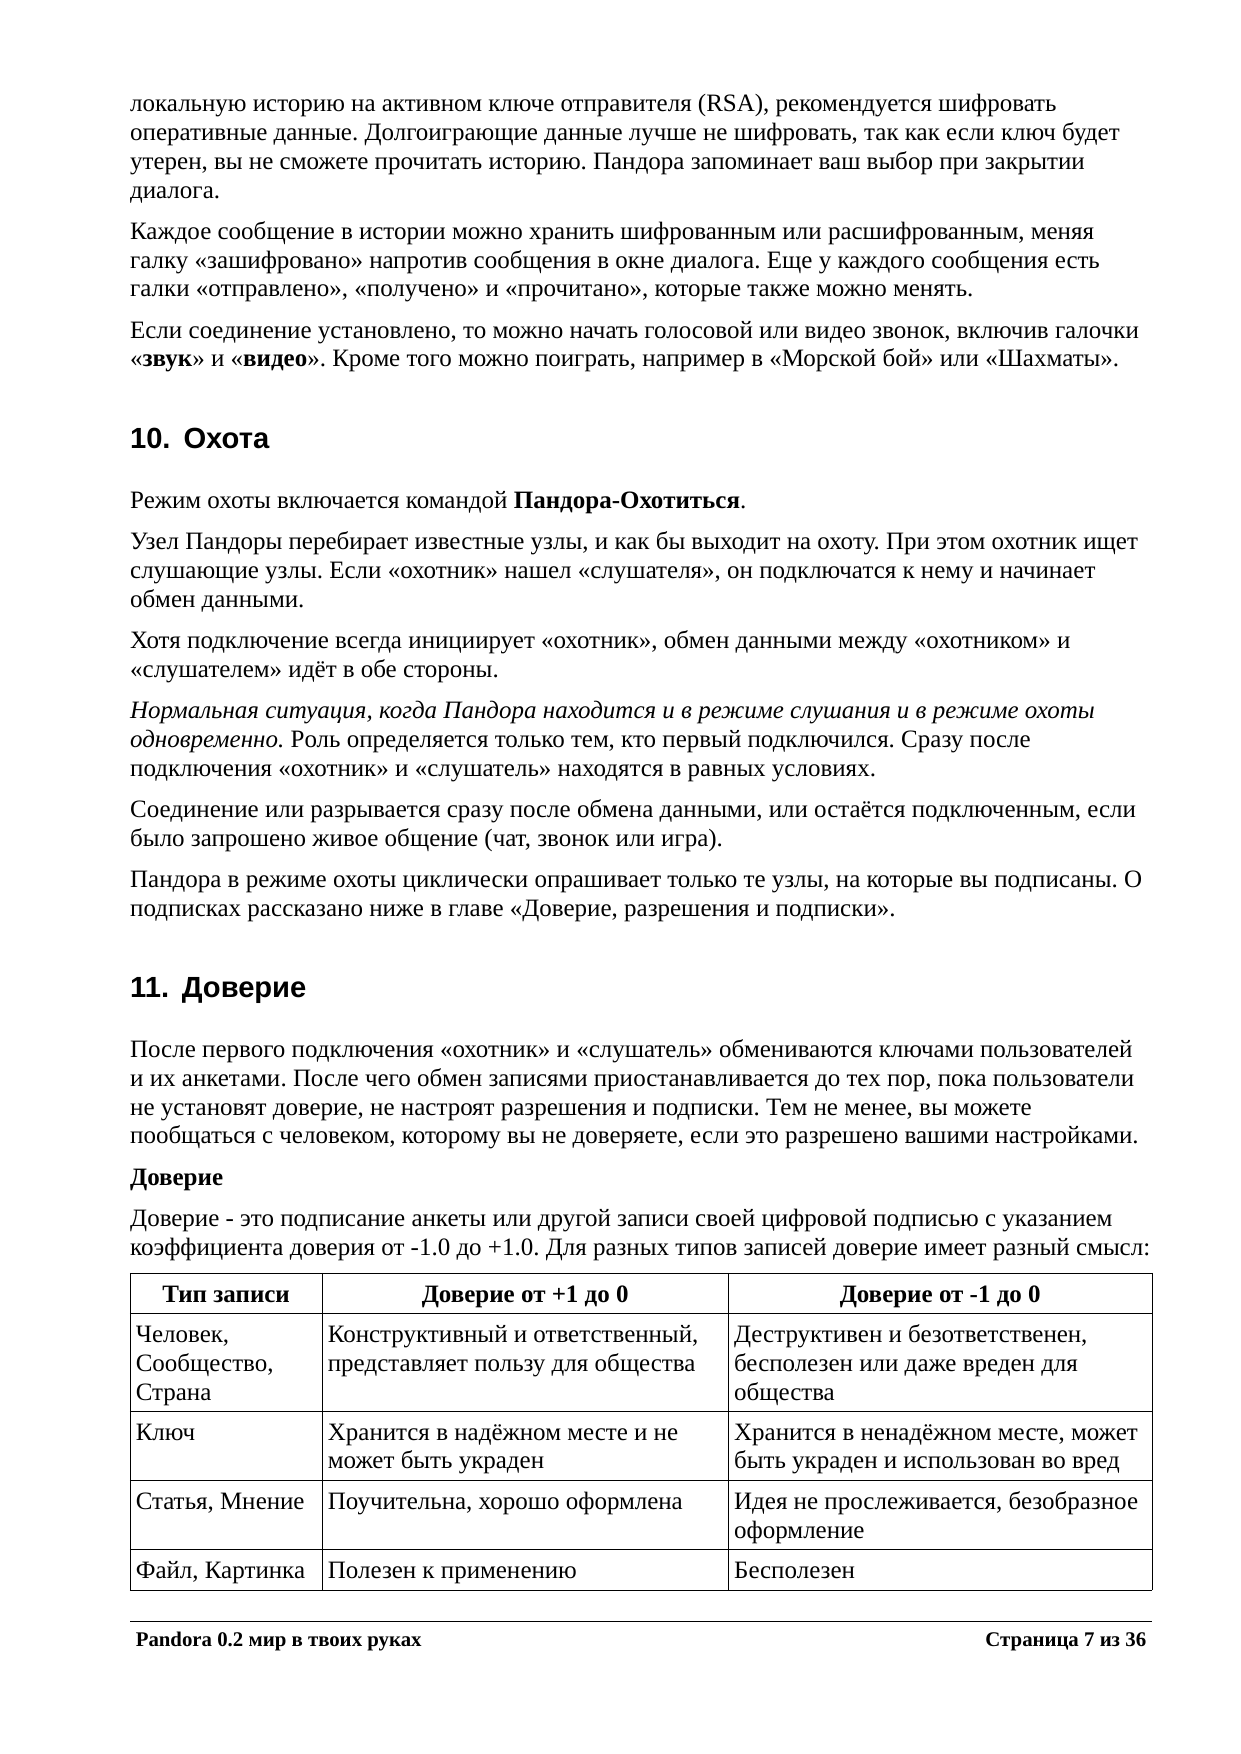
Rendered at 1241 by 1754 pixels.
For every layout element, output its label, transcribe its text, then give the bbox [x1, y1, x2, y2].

text Пандора в режиме охоты циклически опрашивает только те узлы, на которые вы подписаны. О подписках рассказано ниже в главе «Доверие, разрешения и подписки». [130, 864, 1152, 921]
text Нормальная ситуация, когда Пандора находится и в режиме слушания и в режиме охоты одновременно. Роль определяется только тем, кто первый подключился. Сразу после подключения «охотник» и «слушатель» находятся в равных условиях. [130, 695, 1152, 781]
text Каждое сообщение в истории можно хранить шифрованным или расшифрованным, меняя галку «зашифровано» напротив сообщения в окне диалога. Еще у каждого сообщения есть галки «отправлено», «получено» и «прочитано», которые также можно менять. [130, 216, 1152, 302]
table_cell Статья, Мнение [131, 1481, 322, 1549]
table_cell Поучительна, хорошо оформлена [323, 1481, 728, 1549]
table_header Тип записи [131, 1274, 322, 1313]
table_cell Хранится в ненадёжном месте, может быть украден и использован во вред [729, 1412, 1152, 1480]
table_cell Бесполезен [729, 1550, 1152, 1589]
text Режим охоты включается командой Пандора-Охотиться. [130, 485, 1152, 514]
text Узел Пандоры перебирает известные узлы, и как бы выходит на охоту. При этом охотник ищет слушающие узлы. Если «охотник» нашел «слушателя», он подключатся к нему и начинает обмен данными. [130, 526, 1152, 613]
table_cell Хранится в надёжном месте и не может быть украден [323, 1412, 728, 1480]
text Хотя подключение всегда инициирует «охотник», обмен данными между «охотником» и «слушателем» идёт в обе стороны. [130, 625, 1152, 683]
table_cell Конструктивный и ответственный, представляет пользу для общества [323, 1314, 728, 1411]
table_cell Ключ [131, 1412, 322, 1480]
subtitle Доверие [130, 971, 1152, 1004]
text После первого подключения «охотник» и «слушатель» обмениваются ключами пользователей и их анкетами. После чего обмен записями приостанавливается до тех пор, пока пользователи не установят доверие, не настроят разрешения и подписки. Тем не менее, вы можете пообщаться с человеком, которому вы не доверяете, если это разрешено вашими настройками. [130, 1034, 1152, 1149]
table_header Доверие от -1 до 0 [729, 1274, 1152, 1313]
subtitle Охота [130, 421, 1152, 455]
text локальную историю на активном ключе отправителя (RSA), рекомендуется шифровать оперативные данные. Долгоиграющие данные лучше не шифровать, так как если ключ будет утерен, вы не сможете прочитать историю. Пандора запоминает ваш выбор при закрытии диалога. [130, 88, 1152, 203]
table_cell Файл, Картинка [131, 1550, 322, 1589]
table_cell Человек, Сообщество, Страна [131, 1314, 322, 1411]
table_cell Полезен к применению [323, 1550, 728, 1589]
table_header Доверие от +1 до 0 [323, 1274, 728, 1313]
text Доверие - это подписание анкеты или другой записи своей цифровой подписью с указанием коэффициента доверия от -1.0 до +1.0. Для разных типов записей доверие имеет разный смысл: [130, 1203, 1152, 1260]
text Доверие [130, 1162, 1152, 1190]
table_cell Деструктивен и безответственен, бесполезен или даже вреден для общества [729, 1314, 1152, 1411]
text Соединение или разрывается сразу после обмена данными, или остаётся подключенным, если было запрошено живое общение (чат, звонок или игра). [130, 794, 1152, 851]
table_cell Идея не прослеживается, безобразное оформление [729, 1481, 1152, 1549]
text Если соединение установлено, то можно начать голосовой или видео звонок, включив галочки «звук» и «видео». Кроме того можно поиграть, например в «Морской бой» или «Шахматы». [130, 315, 1152, 372]
